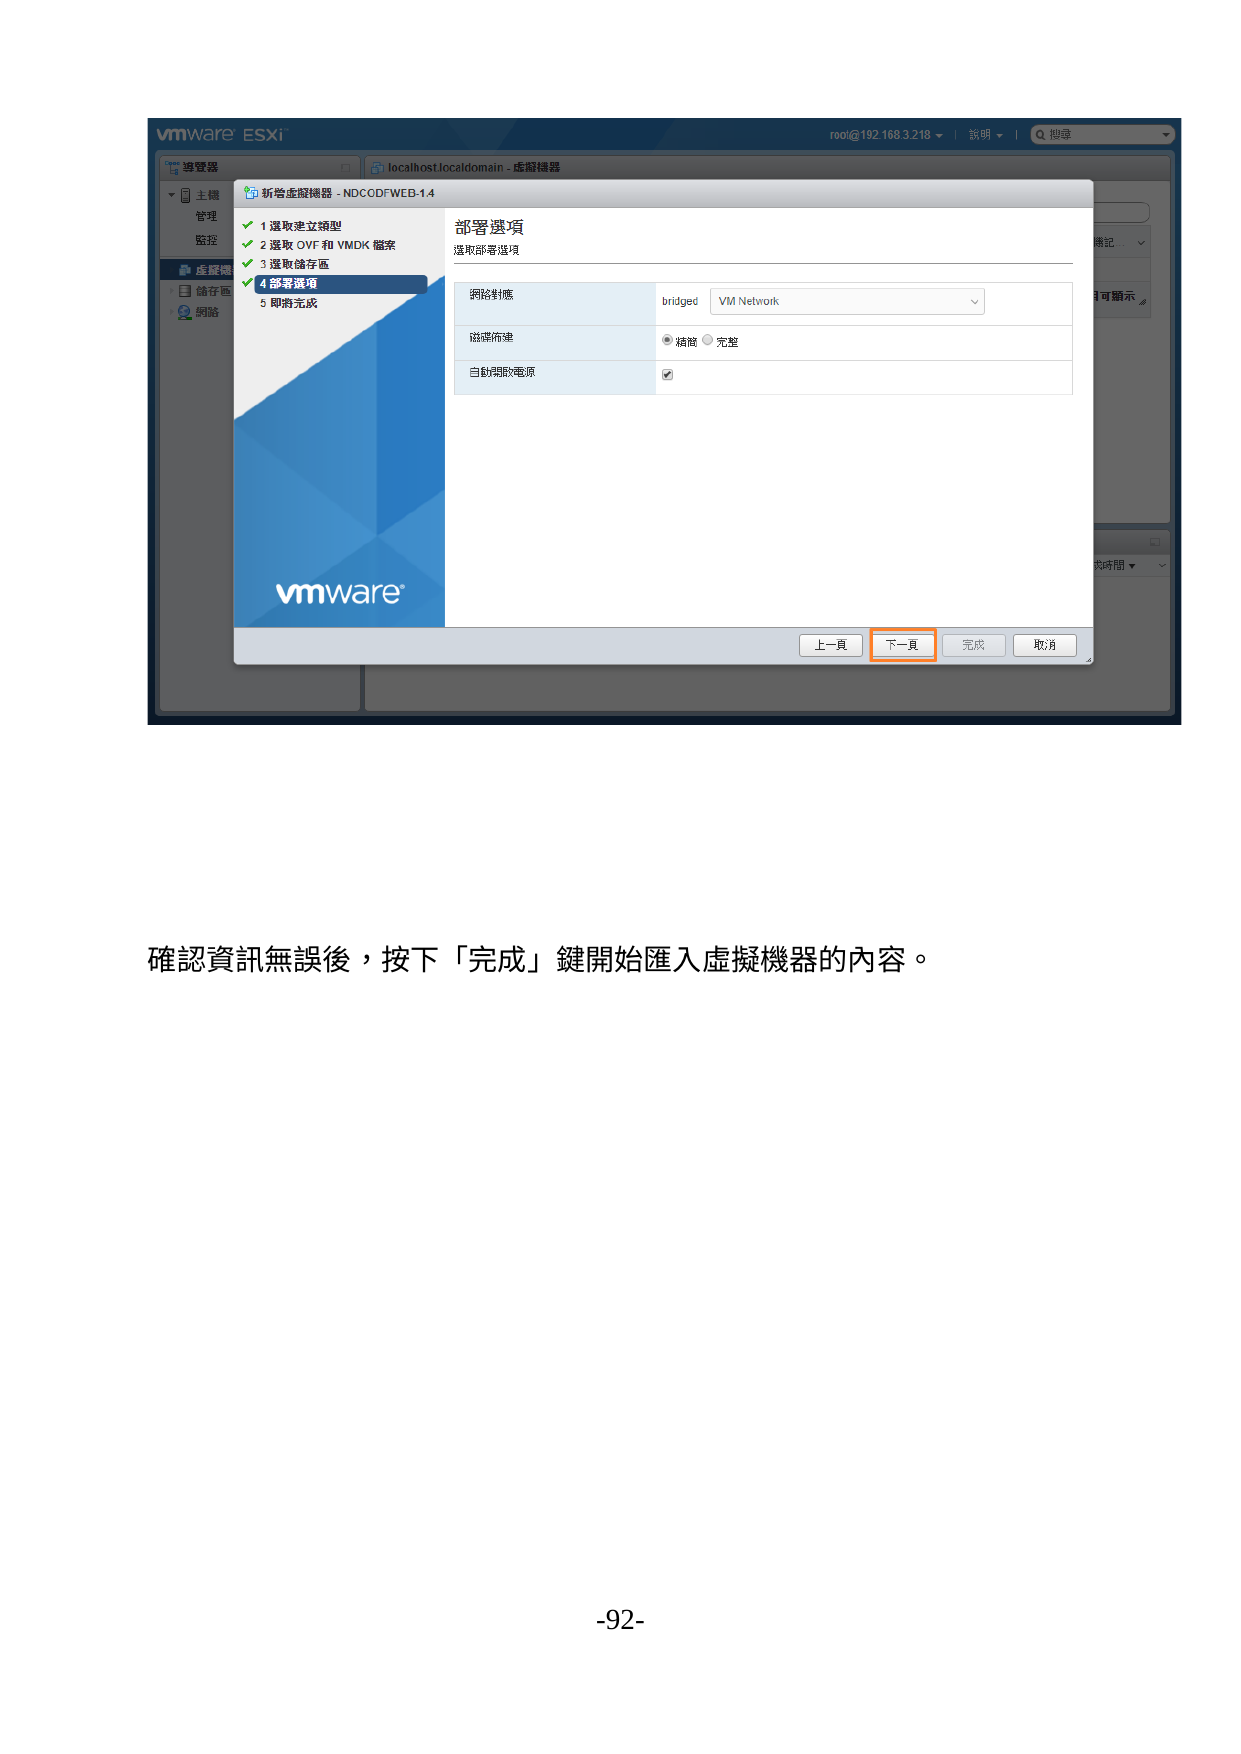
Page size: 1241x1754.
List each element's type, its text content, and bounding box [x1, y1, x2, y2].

picture [147, 118, 1182, 725]
text 確認資訊無誤後，按下「完成」鍵開始匯入虛擬機器的內容。 [148, 936, 1122, 979]
